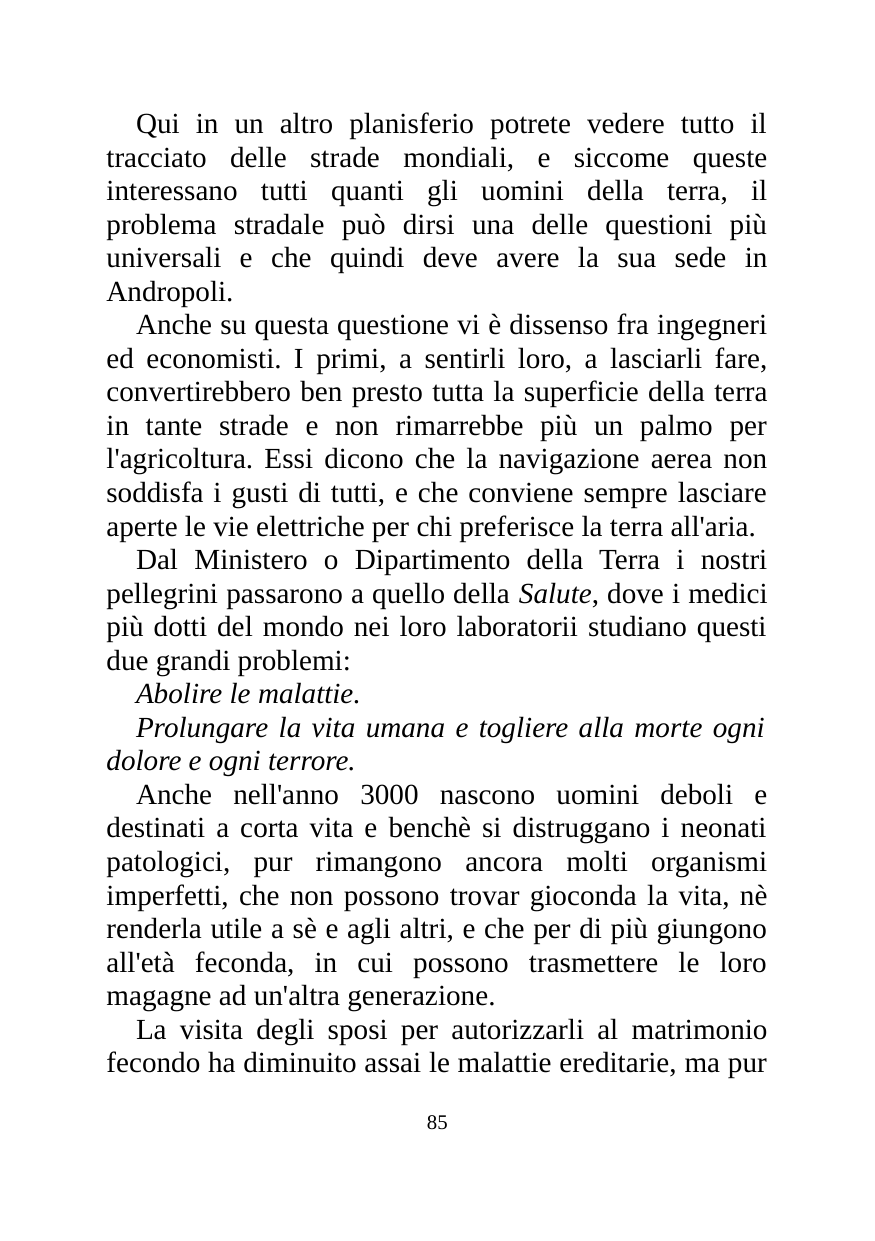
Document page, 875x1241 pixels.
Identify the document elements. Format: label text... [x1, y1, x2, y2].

text Anche su questa questione vi è dissenso fra ingegneri ed economisti. I primi, a sentirli loro, a lasciarli fare, convertirebbero ben presto tutta la superficie della terra in tante strade e non rimarrebbe più un palmo per l'agricoltura. Essi dicono che la navigazione aerea non soddisfa i gusti di tutti, e che conviene sempre lasciare aperte le vie elettriche per chi preferisce la terra all'aria. [106, 307, 768, 542]
text La visita degli sposi per autorizzarli al matrimonio fecondo ha diminuito assai le malattie ereditarie, ma pur [106, 1012, 768, 1079]
text Abolire le malattie. [106, 676, 768, 710]
text Qui in un altro planisferio potrete vedere tutto il tracciato delle strade mondiali, e siccome queste interessano tutti quanti gli uomini della terra, il problema stradale può dirsi una delle questioni più universali e che quindi deve avere la sua sede in Andropoli. [106, 106, 768, 307]
text Prolungare la vita umana e togliere alla morte ogni dolore e ogni terrore. [106, 710, 768, 777]
text Anche nell'anno 3000 nascono uomini deboli e destinati a corta vita e benchè si distruggano i neonati patologici, pur rimangono ancora molti organismi imperfetti, che non possono trovar gioconda la vita, nè renderla utile a sè e agli altri, e che per di più giungono all'età feconda, in cui possono trasmettere le loro magagne ad un'altra generazione. [106, 777, 768, 1012]
text Dal Ministero o Dipartimento della Terra i nostri pellegrini passarono a quello della Salute, dove i medici più dotti del mondo nei loro laboratorii studiano questi due grandi problemi: [106, 542, 768, 676]
